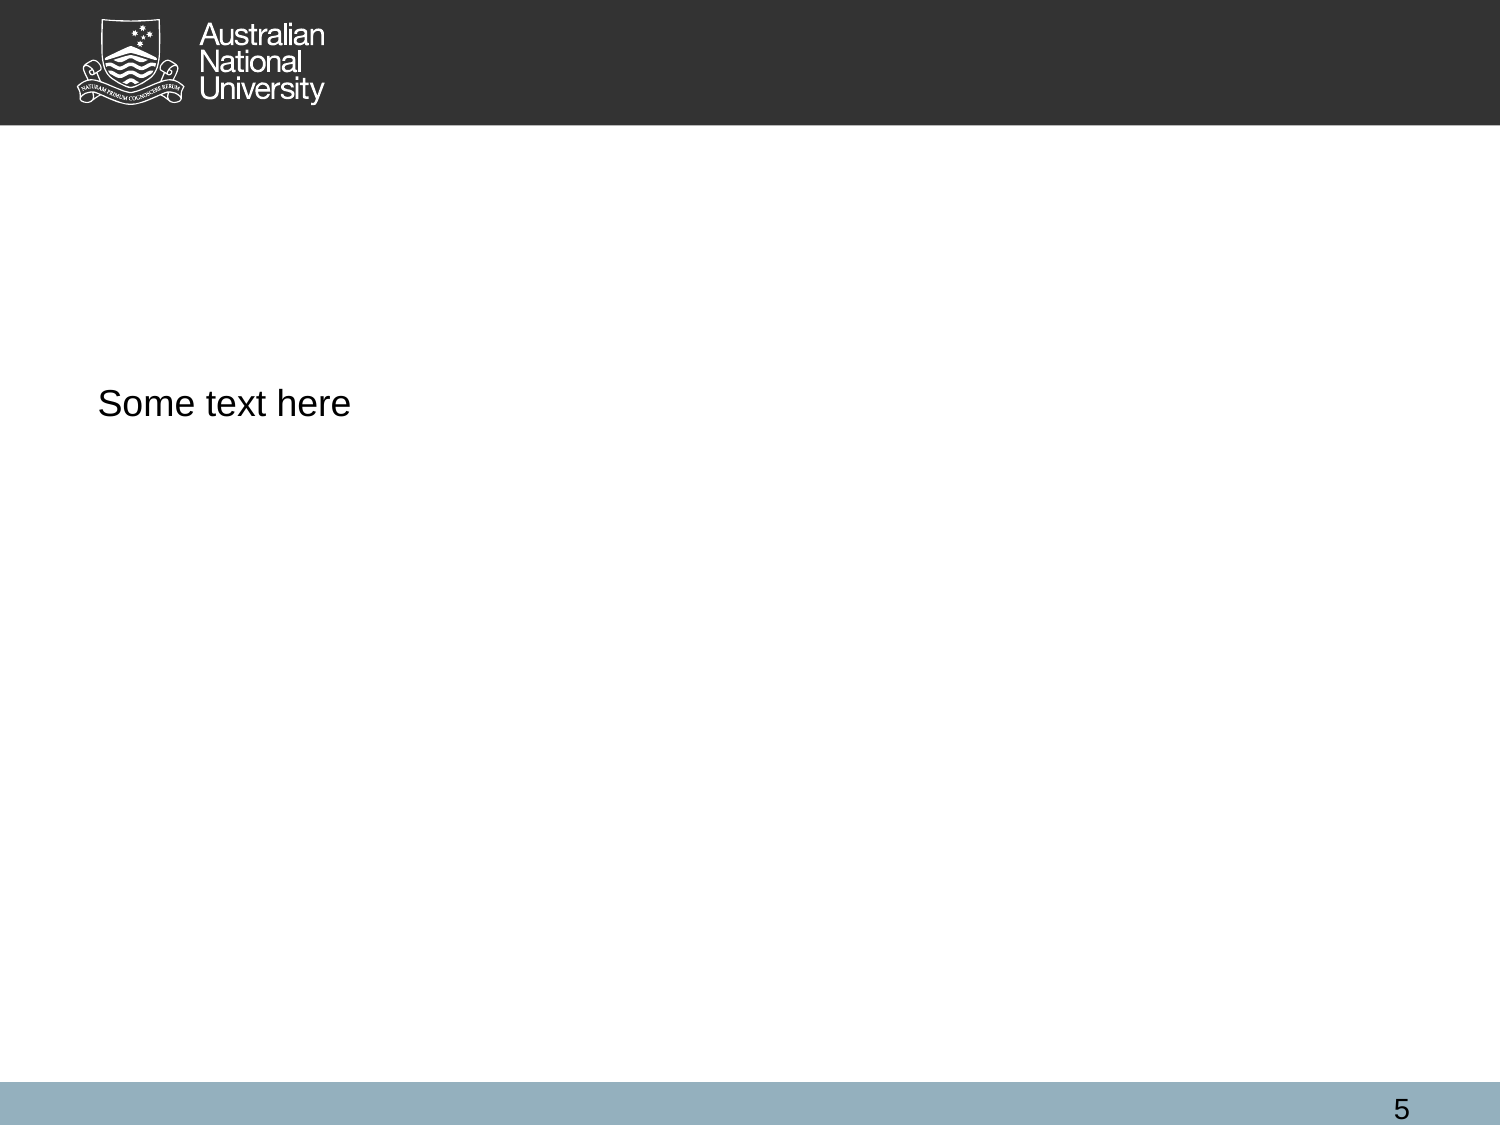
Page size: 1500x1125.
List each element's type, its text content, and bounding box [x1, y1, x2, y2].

text_box Some text here [82, 372, 1430, 432]
text_box [1328, 1082, 1426, 1118]
